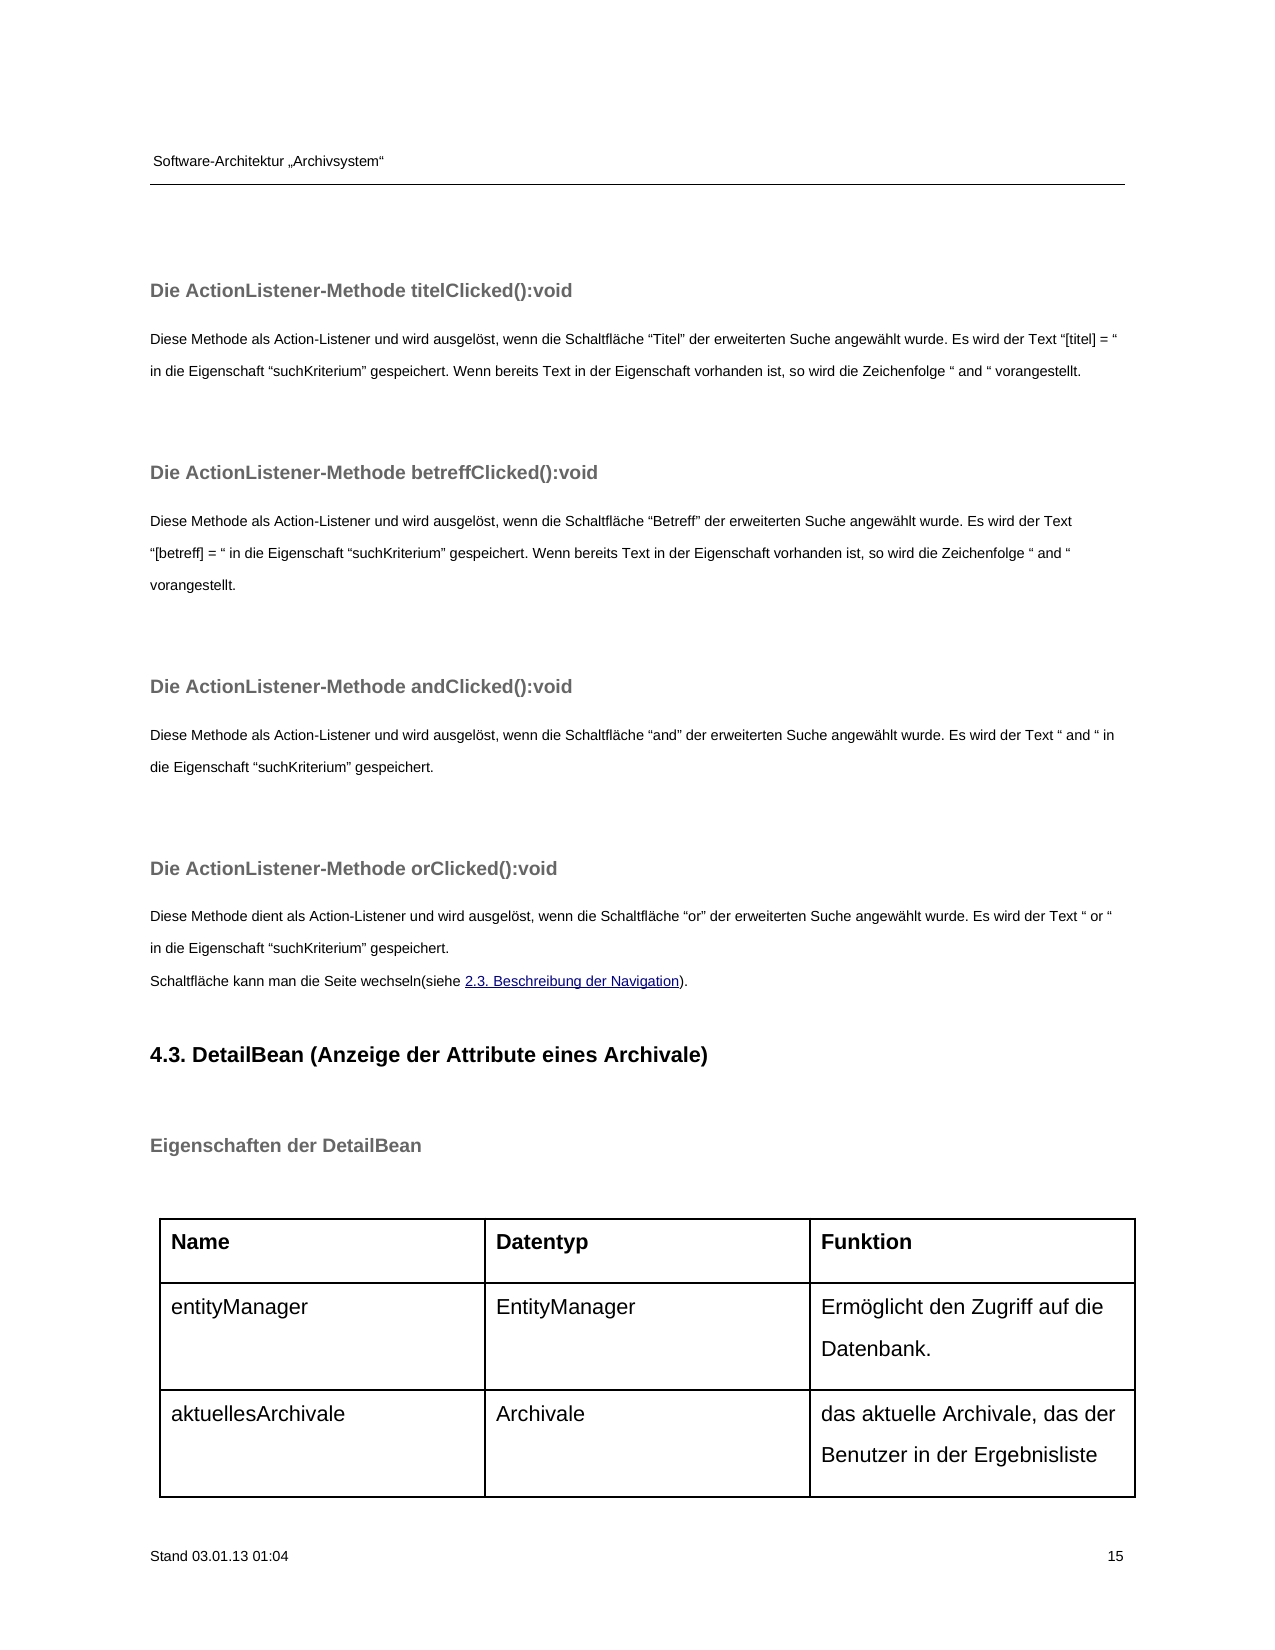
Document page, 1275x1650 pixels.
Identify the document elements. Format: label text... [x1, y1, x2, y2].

text Diese Methode als Action-Listener und wird ausgelöst, wenn die Schaltfläche “Betreff” der erweiterten Suche angewählt wurde. Es wird der Text “[betreff] = “ in die Eigenschaft “suchKriterium” gespeichert. Wenn bereits Text in der Eigenschaft vorhanden ist, so wird die Zeichenfolge “ and “ vorangestellt. [150, 513, 1125, 605]
subtitle Die ActionListener-Methode titelClicked():void [150, 280, 1125, 317]
text Diese Methode als Action-Listener und wird ausgelöst, wenn die Schaltfläche “Titel” der erweiterten Suche angewählt wurde. Es wird der Text “[titel] = “ in die Eigenschaft “suchKriterium” gespeichert. Wenn bereits Text in der Eigenschaft vorhanden ist, so wird die Zeichenfolge “ and “ vorangestellt. [150, 331, 1125, 391]
text Diese Methode dient als Action-Listener und wird ausgelöst, wenn die Schaltfläche “or” der erweiterten Suche angewählt wurde. Es wird der Text “ or “ in die Eigenschaft “suchKriterium” gespeichert. [150, 909, 1125, 969]
table_cell Ermöglicht den Zugriff auf die Datenbank. [811, 1284, 1134, 1389]
table_cell Archivale [486, 1391, 809, 1496]
table_cell EntityManager [486, 1284, 809, 1389]
table_cell aktuellesArchivale [161, 1391, 484, 1496]
subtitle Die ActionListener-Methode betreffClicked():void [150, 462, 1125, 499]
subtitle Die ActionListener-Methode andClicked():void [150, 676, 1125, 713]
table_cell das aktuelle Archivale, das der Benutzer in der Ergebnisliste [811, 1391, 1134, 1496]
table_header Name [161, 1220, 484, 1282]
subtitle Die ActionListener-Methode orClicked():void [150, 858, 1125, 895]
text Schaltfläche kann man die Seite wechseln(siehe 2.3. Beschreibung der Navigation). [150, 973, 1125, 1001]
subtitle 4.3. DetailBean (Anzeige der Attribute eines Archivale) [150, 1042, 1125, 1084]
table_header Datentyp [486, 1220, 809, 1282]
subtitle Eigenschaften der DetailBean [150, 1134, 1125, 1172]
table_header Funktion [811, 1220, 1134, 1282]
table_cell entityManager [161, 1284, 484, 1389]
text Diese Methode als Action-Listener und wird ausgelöst, wenn die Schaltfläche “and” der erweiterten Suche angewählt wurde. Es wird der Text “ and “ in die Eigenschaft “suchKriterium” gespeichert. [150, 727, 1125, 787]
